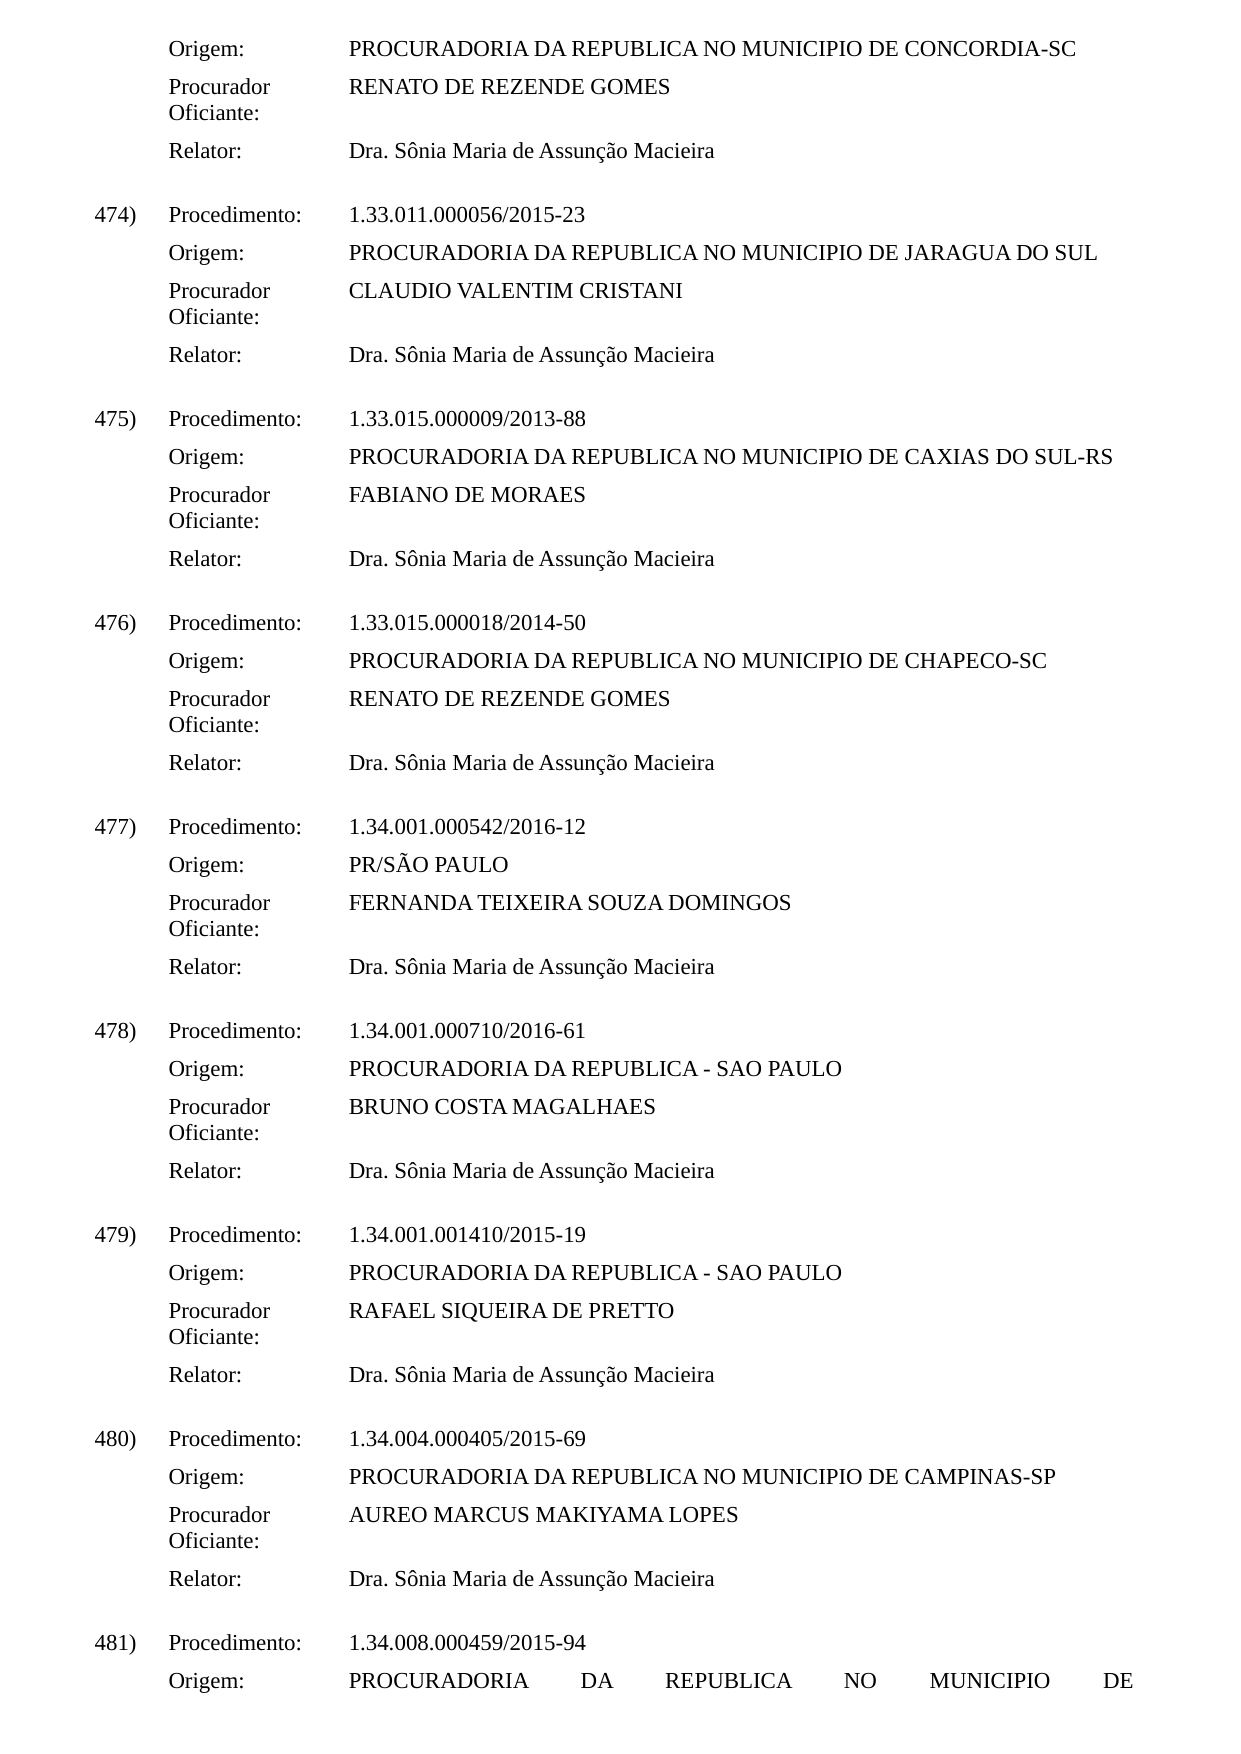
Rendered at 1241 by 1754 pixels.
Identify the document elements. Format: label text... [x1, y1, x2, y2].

table_cell PROCURADORIA DA REPUBLICA - SAO PAULO [343, 1253, 1139, 1291]
table_cell BRUNO COSTA MAGALHAES [343, 1087, 1139, 1151]
table_header 481) [89, 1623, 162, 1661]
table_cell Relator: [163, 743, 343, 781]
table_cell Dra. Sônia Maria de Assunção Macieira [343, 947, 1139, 985]
table_cell Origem: [163, 1457, 343, 1495]
table_cell PROCURADORIA DA REPUBLICA NO MUNICIPIO DE CHAPECO-SC [343, 641, 1139, 679]
table_cell PROCURADORIA DA REPUBLICA NO MUNICIPIO DE CAXIAS DO SUL-RS [343, 438, 1139, 475]
table_header 1.33.015.000009/2013-88 [343, 400, 1139, 437]
table_cell Origem: [163, 438, 343, 475]
table_cell [89, 539, 162, 577]
table_cell PROCURADORIA DA REPUBLICA NO MUNICIPIO DE CAMPINAS-SP [343, 1457, 1139, 1495]
table_cell Procurador Oficiante: [163, 1495, 343, 1559]
table_cell Dra. Sônia Maria de Assunção Macieira [343, 1559, 1139, 1597]
table_header 1.34.001.000710/2016-61 [343, 1011, 1139, 1049]
table_cell [89, 67, 162, 131]
table_cell [89, 234, 162, 271]
table_cell Dra. Sônia Maria de Assunção Macieira [343, 1355, 1139, 1393]
table_cell FABIANO DE MORAES [343, 475, 1139, 539]
table_cell Origem: [163, 1661, 343, 1699]
table_cell [89, 438, 162, 475]
table_cell RENATO DE REZENDE GOMES [343, 67, 1139, 131]
table_cell Origem: [163, 1049, 343, 1087]
table_cell Origem: [163, 30, 343, 67]
table_cell Relator: [163, 947, 343, 985]
table_cell PROCURADORIA DA REPUBLICA - SAO PAULO [343, 1049, 1139, 1087]
table_cell Relator: [163, 1151, 343, 1189]
table_cell [89, 679, 162, 743]
table_cell Origem: [163, 845, 343, 883]
table_cell [89, 1291, 162, 1355]
table_cell Origem: [163, 234, 343, 271]
table_cell Relator: [163, 335, 343, 373]
table_cell AUREO MARCUS MAKIYAMA LOPES [343, 1495, 1139, 1559]
table_header Procedimento: [163, 604, 343, 641]
table_header Procedimento: [163, 808, 343, 845]
table_cell [89, 335, 162, 373]
table_cell [89, 845, 162, 883]
table_cell PR/SÃO PAULO [343, 845, 1139, 883]
table_cell [89, 1457, 162, 1495]
table_cell [89, 641, 162, 679]
table_header Procedimento: [163, 196, 343, 233]
table_cell PROCURADORIA DA REPUBLICA NO MUNICIPIO DE CONCORDIA-SC [343, 30, 1139, 67]
table_cell Dra. Sônia Maria de Assunção Macieira [343, 539, 1139, 577]
table_cell [89, 743, 162, 781]
table_cell Procurador Oficiante: [163, 271, 343, 335]
table_cell [89, 1495, 162, 1559]
table_cell [89, 30, 162, 67]
table_cell Procurador Oficiante: [163, 679, 343, 743]
table_cell [89, 947, 162, 985]
table_cell Procurador Oficiante: [163, 883, 343, 947]
table_cell CLAUDIO VALENTIM CRISTANI [343, 271, 1139, 335]
table_cell [89, 1049, 162, 1087]
table_header Procedimento: [163, 1011, 343, 1049]
table_cell Procurador Oficiante: [163, 1087, 343, 1151]
table_cell [89, 1253, 162, 1291]
table_cell [89, 1559, 162, 1597]
table_header 476) [89, 604, 162, 641]
table_header 1.33.015.000018/2014-50 [343, 604, 1139, 641]
table_header 1.34.004.000405/2015-69 [343, 1419, 1139, 1457]
table_header 1.34.008.000459/2015-94 [343, 1623, 1139, 1661]
table_cell Origem: [163, 1253, 343, 1291]
table_cell [89, 1151, 162, 1189]
table_cell [89, 1355, 162, 1393]
table_cell [89, 883, 162, 947]
table_cell Dra. Sônia Maria de Assunção Macieira [343, 1151, 1139, 1189]
table_cell RENATO DE REZENDE GOMES [343, 679, 1139, 743]
table_cell [89, 475, 162, 539]
table_cell RAFAEL SIQUEIRA DE PRETTO [343, 1291, 1139, 1355]
table_cell [89, 271, 162, 335]
table_cell Relator: [163, 131, 343, 169]
table_header Procedimento: [163, 1215, 343, 1253]
table_cell Origem: [163, 641, 343, 679]
table_header 477) [89, 808, 162, 845]
table_cell Relator: [163, 539, 343, 577]
table_cell Dra. Sônia Maria de Assunção Macieira [343, 743, 1139, 781]
table_cell PROCURADORIA DA REPUBLICA NO MUNICIPIO DE JARAGUA DO SUL [343, 234, 1139, 271]
table_header 480) [89, 1419, 162, 1457]
table_cell Dra. Sônia Maria de Assunção Macieira [343, 131, 1139, 169]
table_cell [89, 1661, 162, 1699]
table_header Procedimento: [163, 1419, 343, 1457]
table_cell [89, 1087, 162, 1151]
table_cell FERNANDA TEIXEIRA SOUZA DOMINGOS [343, 883, 1139, 947]
table_header 478) [89, 1011, 162, 1049]
table_header 1.33.011.000056/2015-23 [343, 196, 1139, 233]
table_header 474) [89, 196, 162, 233]
table_header Procedimento: [163, 1623, 343, 1661]
table_cell PROCURADORIA DA REPUBLICA NO MUNICIPIO DE [343, 1661, 1139, 1699]
table_cell Procurador Oficiante: [163, 475, 343, 539]
table_header Procedimento: [163, 400, 343, 437]
table_cell Relator: [163, 1559, 343, 1597]
table_header 1.34.001.001410/2015-19 [343, 1215, 1139, 1253]
table_header 475) [89, 400, 162, 437]
table_cell [89, 131, 162, 169]
table_cell Procurador Oficiante: [163, 67, 343, 131]
table_header 479) [89, 1215, 162, 1253]
table_cell Dra. Sônia Maria de Assunção Macieira [343, 335, 1139, 373]
table_cell Relator: [163, 1355, 343, 1393]
table_cell Procurador Oficiante: [163, 1291, 343, 1355]
table_header 1.34.001.000542/2016-12 [343, 808, 1139, 845]
